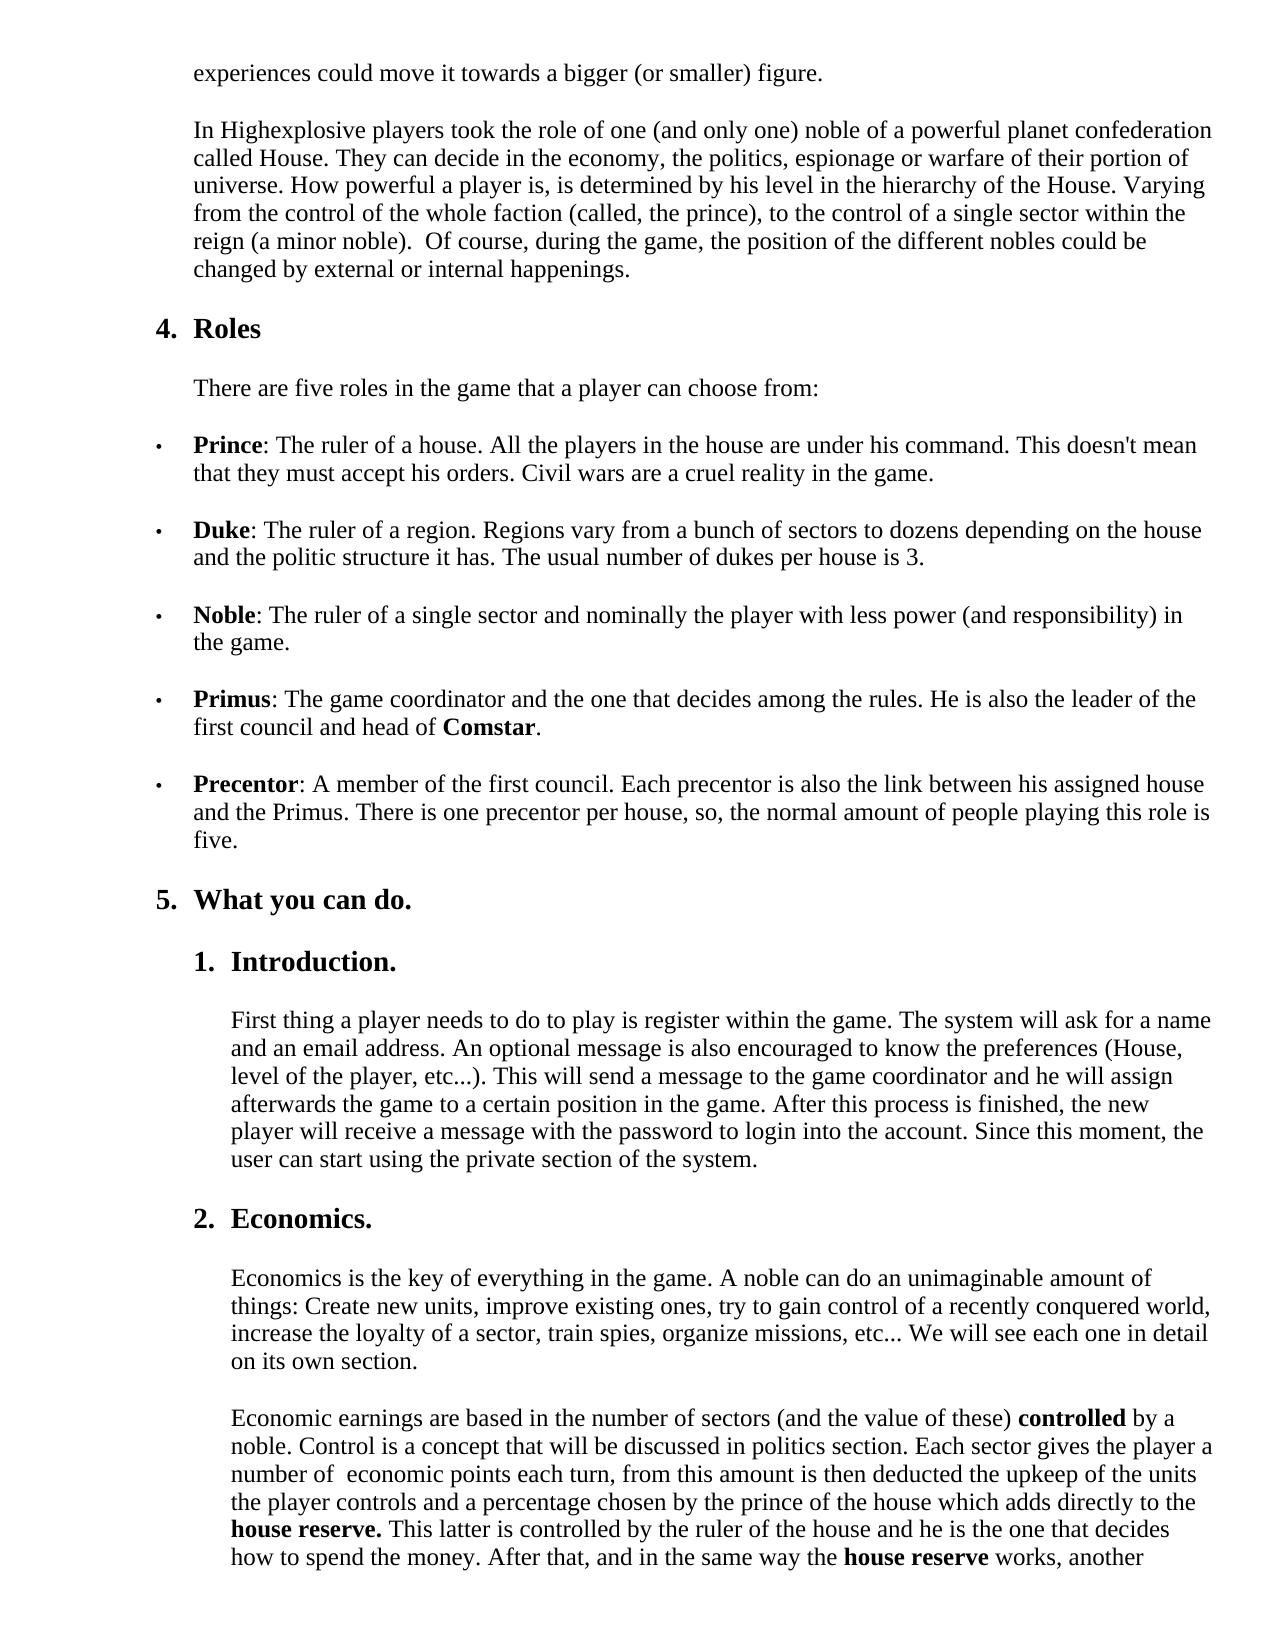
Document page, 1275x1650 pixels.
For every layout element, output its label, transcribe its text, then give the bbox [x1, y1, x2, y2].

list Precentor: A member of the first council. Each precentor is also the link between his assigned house and the Primus. There is one precentor per house, so, the normal amount of people playing this role is five. [156, 771, 1216, 854]
list Introduction. [193, 945, 1216, 977]
list Economic earnings are based in the number of sectors (and the value of these) controlled by a noble. Control is a concept that will be discussed in politics section. Each sector gives the player a number of economic points each turn, from this amount is then deducted the upkeep of the units the player controls and a percentage chosen by the prince of the house which adds directly to the house reserve. This latter is controlled by the ruler of the house and he is the one that decides how to spend the money. After that, and in the same way the house reserve works, another [193, 1404, 1216, 1571]
list Roles [156, 312, 1216, 344]
list What you can do. [156, 883, 1216, 915]
list Duke: The ruler of a region. Regions vary from a bunch of sectors to dozens depending on the house and the politic structure it has. The usual number of dukes per house is 3. [156, 516, 1216, 571]
list experiences could move it towards a bigger (or smaller) figure. [156, 59, 1216, 87]
list There are five roles in the game that a player can choose from: [156, 374, 1216, 401]
list Economics. [193, 1202, 1216, 1235]
list Primus: The game coordinator and the one that decides among the rules. He is also the leader of the first council and head of Comstar. [156, 686, 1216, 741]
list Economics is the key of everything in the game. A noble can do an unimaginable amount of things: Create new units, improve existing ones, try to gain control of a recently conquered world, increase the loyalty of a sector, train spies, organize missions, etc... We will see each one in detail on its own section. [193, 1264, 1216, 1375]
list Prince: The ruler of a house. All the players in the house are under his command. This doesn't mean that they must accept his orders. Civil wars are a cruel reality in the game. [156, 431, 1216, 486]
list In Highexplosive players took the role of one (and only one) noble of a powerful planet confederation called House. They can decide in the economy, the politics, espionage or warfare of their portion of universe. How powerful a player is, is determined by his level in the hierarchy of the House. Varying from the control of the whole faction (called, the prince), to the control of a single sector within the reign (a minor noble). Of course, during the game, the position of the different nobles could be changed by external or internal happenings. [156, 116, 1216, 282]
list Noble: The ruler of a single sector and nominally the player with less power (and responsibility) in the game. [156, 601, 1216, 656]
list First thing a player needs to do to play is register within the game. The system will ask for a name and an email address. An optional message is also encouraged to know the preferences (House, level of the player, etc...). This will send a message to the game coordinator and he will assign afterwards the game to a certain position in the game. After this process is finished, the new player will receive a message with the password to login into the account. Since this moment, the user can start using the private section of the system. [193, 1007, 1216, 1173]
